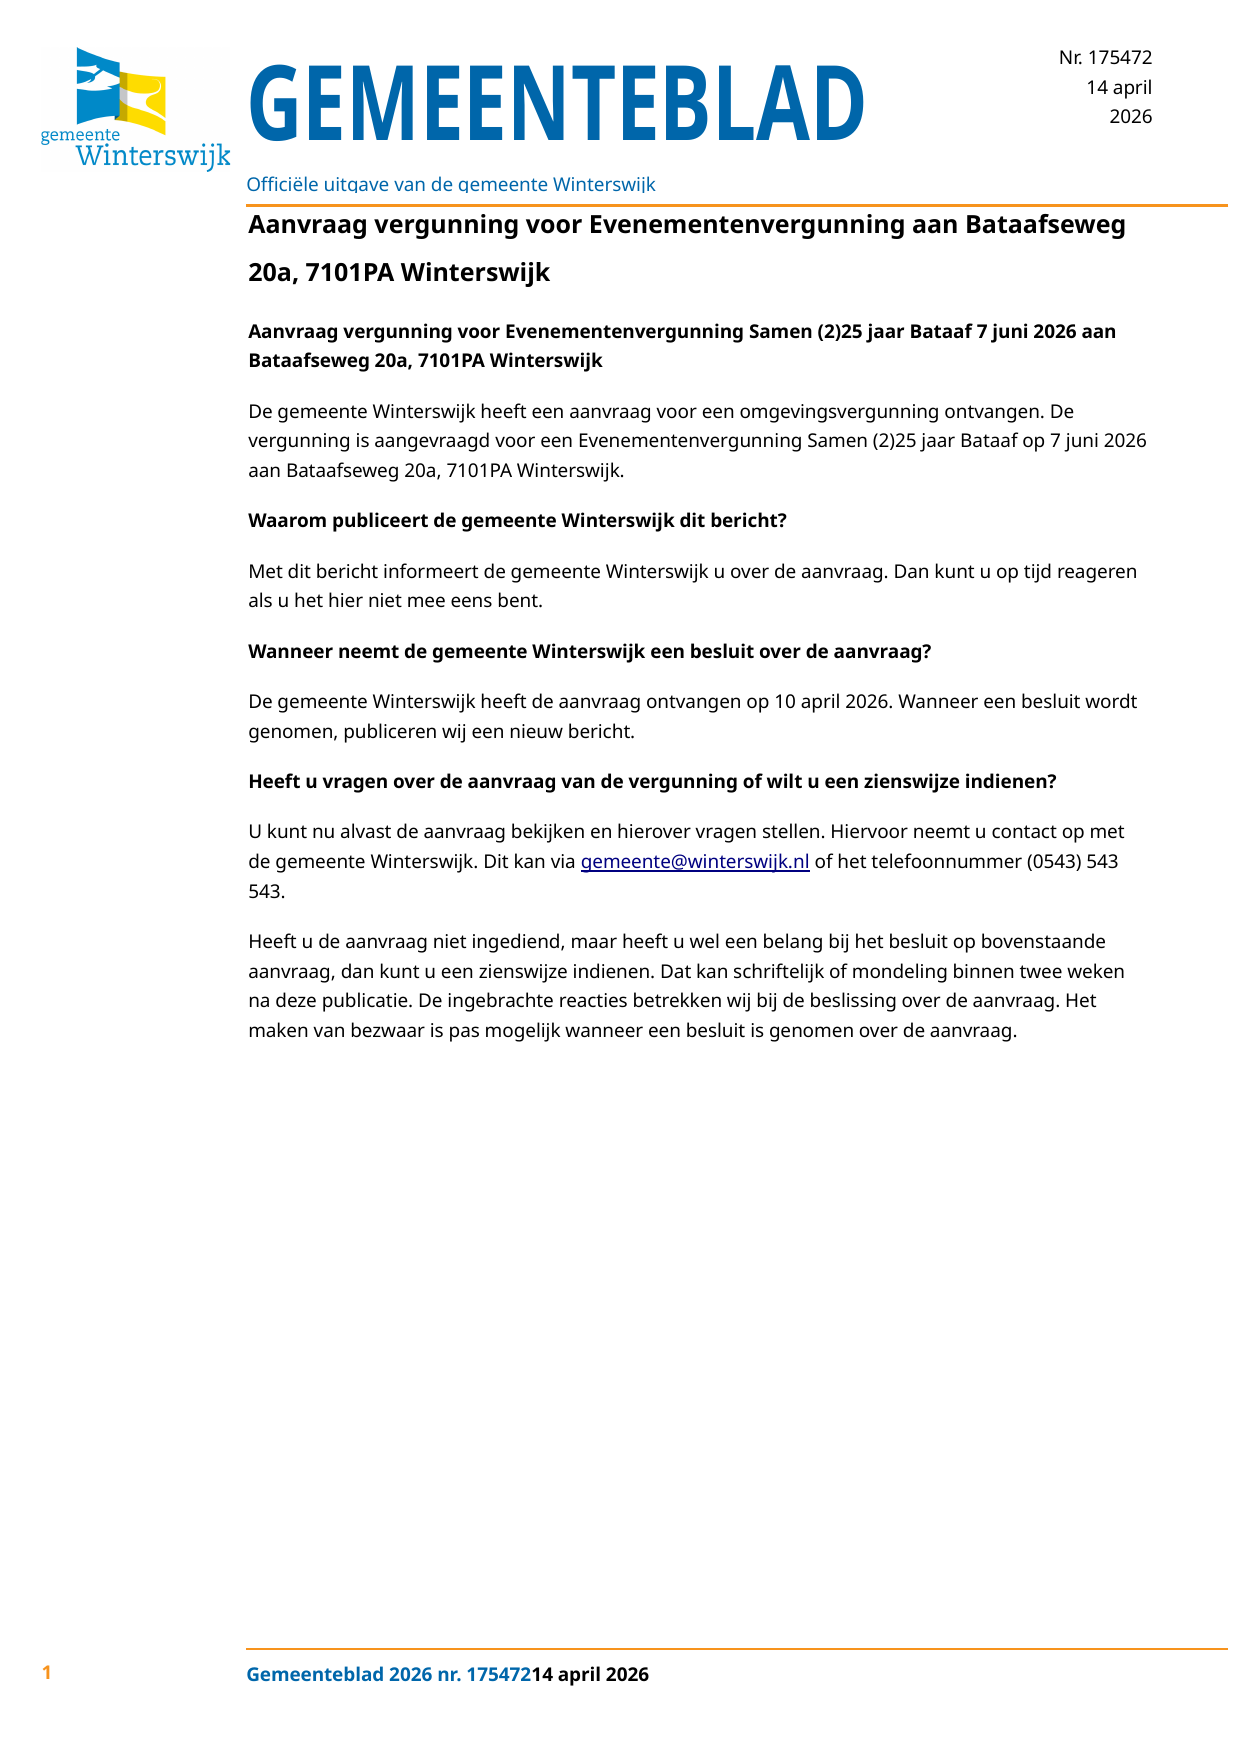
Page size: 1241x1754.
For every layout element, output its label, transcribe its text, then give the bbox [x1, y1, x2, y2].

text De gemeente Winterswijk heeft een aanvraag voor een omgevingsvergunning ontvangen. De vergunning is aangevraagd voor een Evenementenvergunning Samen (2)25 jaar Bataaf op 7 juni 2026 aan Bataafseweg 20a, 7101PA Winterswijk. [248, 398, 1152, 483]
text U kunt nu alvast de aanvraag bekijken en hierover vragen stellen. Hiervoor neemt u contact op met de gemeente Winterswijk. Dit kan via gemeente@winterswijk.nl of het telefoonnummer (0543) 543 543. [248, 819, 1152, 904]
text De gemeente Winterswijk heeft de aanvraag ontvangen op 10 april 2026. Wanneer een besluit wordt genomen, publiceren wij een nieuw bericht. [248, 688, 1152, 744]
text Aanvraag vergunning voor Evenementenvergunning aan Bataafseweg 20a, 7101PA Winterswijk [248, 207, 1152, 288]
picture [41, 47, 231, 172]
text Wanneer neemt de gemeente Winterswijk een besluit over de aanvraag? [248, 638, 1152, 664]
picture [225, 153, 231, 162]
text Heeft u vragen over de aanvraag van de vergunning of wilt u een zienswijze indienen? [248, 768, 1152, 794]
text Waarom publiceert de gemeente Winterswijk dit bericht? [248, 507, 1152, 533]
text Aanvraag vergunning voor Evenementenvergunning Samen (2)25 jaar Bataaf 7 juni 2026 aan Bataafseweg 20a, 7101PA Winterswijk [248, 318, 1152, 373]
text Heeft u de aanvraag niet ingediend, maar heeft u wel een belang bij het besluit op bovenstaande aanvraag, dan kunt u een zienswijze indienen. Dat kan schriftelijk of mondeling binnen twee weken na deze publicatie. De ingebrachte reacties betrekken wij bij de beslissing over de aanvraag. Het maken van bezwaar is pas mogelijk wanneer een besluit is genomen over de aanvraag. [248, 928, 1152, 1043]
text Met dit bericht informeert de gemeente Winterswijk u over de aanvraag. Dan kunt u op tijd reageren als u het hier niet mee eens bent. [248, 558, 1152, 613]
